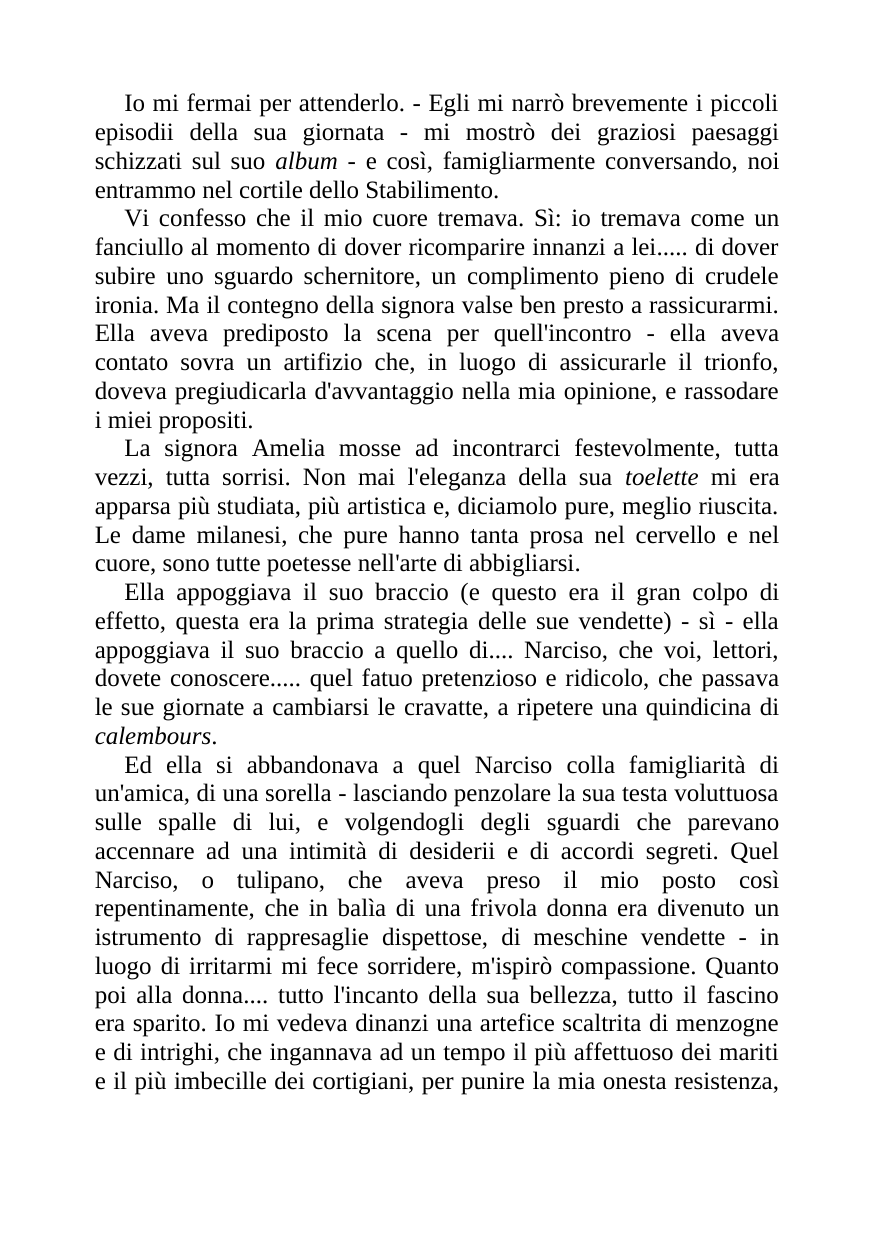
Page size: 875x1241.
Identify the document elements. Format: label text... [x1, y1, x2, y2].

text Ella appoggiava il suo braccio (e questo era il gran colpo di effetto, questa era la prima strategia delle sue vendette) - sì - ella appoggiava il suo braccio a quello di.... Narciso, che voi, lettori, dovete conoscere..... quel fatuo pretenzioso e ridicolo, che passava le sue giornate a cambiarsi le cravatte, a ripetere una quindicina di calembours. [94, 577, 779, 750]
text La signora Amelia mosse ad incontrarci festevolmente, tutta vezzi, tutta sorrisi. Non mai l'eleganza della sua toelette mi era apparsa più studiata, più artistica e, diciamolo pure, meglio riuscita. Le dame milanesi, che pure hanno tanta prosa nel cervello e nel cuore, sono tutte poetesse nell'arte di abbigliarsi. [94, 433, 779, 577]
text Ed ella si abbandonava a quel Narciso colla famigliarità di un'amica, di una sorella - lasciando penzolare la sua testa voluttuosa sulle spalle di lui, e volgendogli degli sguardi che parevano accennare ad una intimità di desiderii e di accordi segreti. Quel Narciso, o tulipano, che aveva preso il mio posto così repentinamente, che in balìa di una frivola donna era divenuto un istrumento di rappresaglie dispettose, di meschine vendette - in luogo di irritarmi mi fece sorridere, m'ispirò compassione. Quanto poi alla donna.... tutto l'incanto della sua bellezza, tutto il fascino era sparito. Io mi vedeva dinanzi una artefice scaltrita di menzogne e di intrighi, che ingannava ad un tempo il più affettuoso dei mariti e il più imbecille dei cortigiani, per punire la mia onesta resistenza, [94, 750, 779, 1095]
text Io mi fermai per attenderlo. - Egli mi narrò brevemente i piccoli episodii della sua giornata - mi mostrò dei graziosi paesaggi schizzati sul suo album - e così, famigliarmente conversando, noi entrammo nel cortile dello Stabilimento. [94, 88, 779, 203]
text Vi confesso che il mio cuore tremava. Sì: io tremava come un fanciullo al momento di dover ricomparire innanzi a lei..... di dover subire uno sguardo schernitore, un complimento pieno di crudele ironia. Ma il contegno della signora valse ben presto a rassicurarmi. Ella aveva prediposto la scena per quell'incontro - ella aveva contato sovra un artifizio che, in luogo di assicurarle il trionfo, doveva pregiudicarla d'avvantaggio nella mia opinione, e rassodare i miei propositi. [94, 203, 779, 433]
